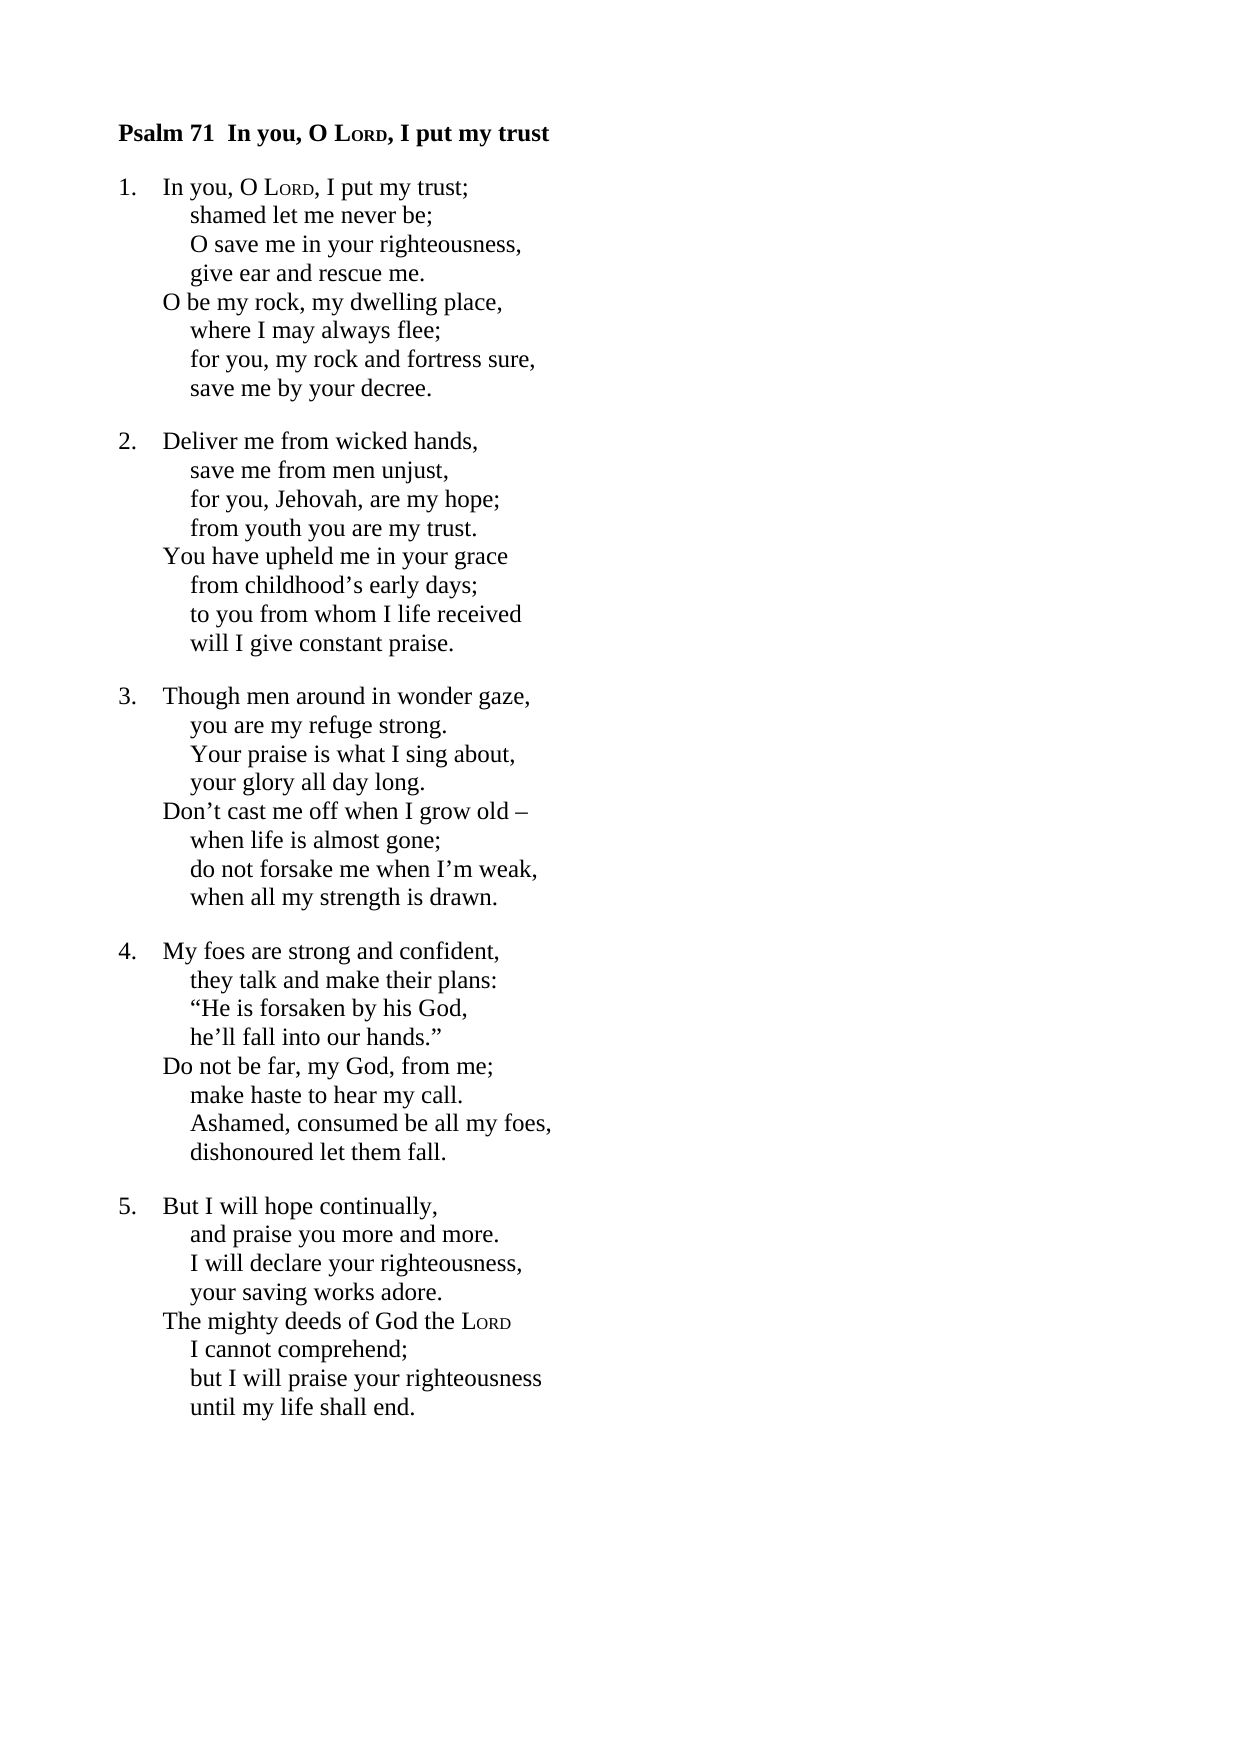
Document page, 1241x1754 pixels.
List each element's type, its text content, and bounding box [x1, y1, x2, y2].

text 5. But I will hope continually, [118, 1191, 1122, 1219]
text 3. Though men around in wonder gaze, [118, 681, 1122, 710]
text your saving works adore. [171, 1277, 1122, 1306]
text they talk and make their plans: [171, 965, 1122, 993]
text I cannot comprehend; [171, 1334, 1122, 1363]
text and praise you more and more. [171, 1219, 1122, 1248]
text dishonoured let them fall. [171, 1137, 1122, 1166]
text for you, my rock and fortress sure, [171, 344, 1122, 373]
text give ear and rescue me. [171, 258, 1122, 287]
text The mighty deeds of God the Lord [162, 1306, 1122, 1334]
text You have upheld me in your grace [162, 541, 1122, 570]
text 1. In you, O Lord, I put my trust; [118, 172, 1122, 200]
text will I give constant praise. [171, 628, 1122, 656]
text Don’t cast me off when I grow old – [162, 796, 1122, 825]
text Do not be far, my God, from me; [162, 1051, 1122, 1080]
text from childhood’s early days; [171, 570, 1122, 599]
text when all my strength is drawn. [171, 882, 1122, 911]
text save me from men unjust, [171, 455, 1122, 484]
text I will declare your righteousness, [171, 1248, 1122, 1277]
text for you, Jehovah, are my hope; [171, 484, 1122, 513]
text from youth you are my trust. [171, 513, 1122, 541]
text 2. Deliver me from wicked hands, [118, 426, 1122, 455]
subtitle Psalm 71 In you, O Lord, I put my trust [118, 118, 1122, 147]
text to you from whom I life received [171, 599, 1122, 628]
text “He is forsaken by his God, [171, 993, 1122, 1022]
text Ashamed, consumed be all my foes, [171, 1108, 1122, 1137]
text until my life shall end. [171, 1392, 1122, 1421]
text when life is almost gone; [171, 825, 1122, 854]
text you are my refuge strong. [171, 710, 1122, 739]
text O save me in your righteousness, [171, 229, 1122, 258]
text Your praise is what I sing about, [171, 739, 1122, 767]
text but I will praise your righteousness [171, 1363, 1122, 1392]
text do not forsake me when I’m weak, [171, 854, 1122, 882]
text your glory all day long. [171, 767, 1122, 796]
text save me by your decree. [171, 373, 1122, 402]
text make haste to hear my call. [171, 1080, 1122, 1108]
text shamed let me never be; [171, 200, 1122, 229]
text where I may always flee; [171, 315, 1122, 344]
text O be my rock, my dwelling place, [162, 287, 1122, 315]
text he’ll fall into our hands.” [171, 1022, 1122, 1051]
text 4. My foes are strong and confident, [118, 936, 1122, 965]
